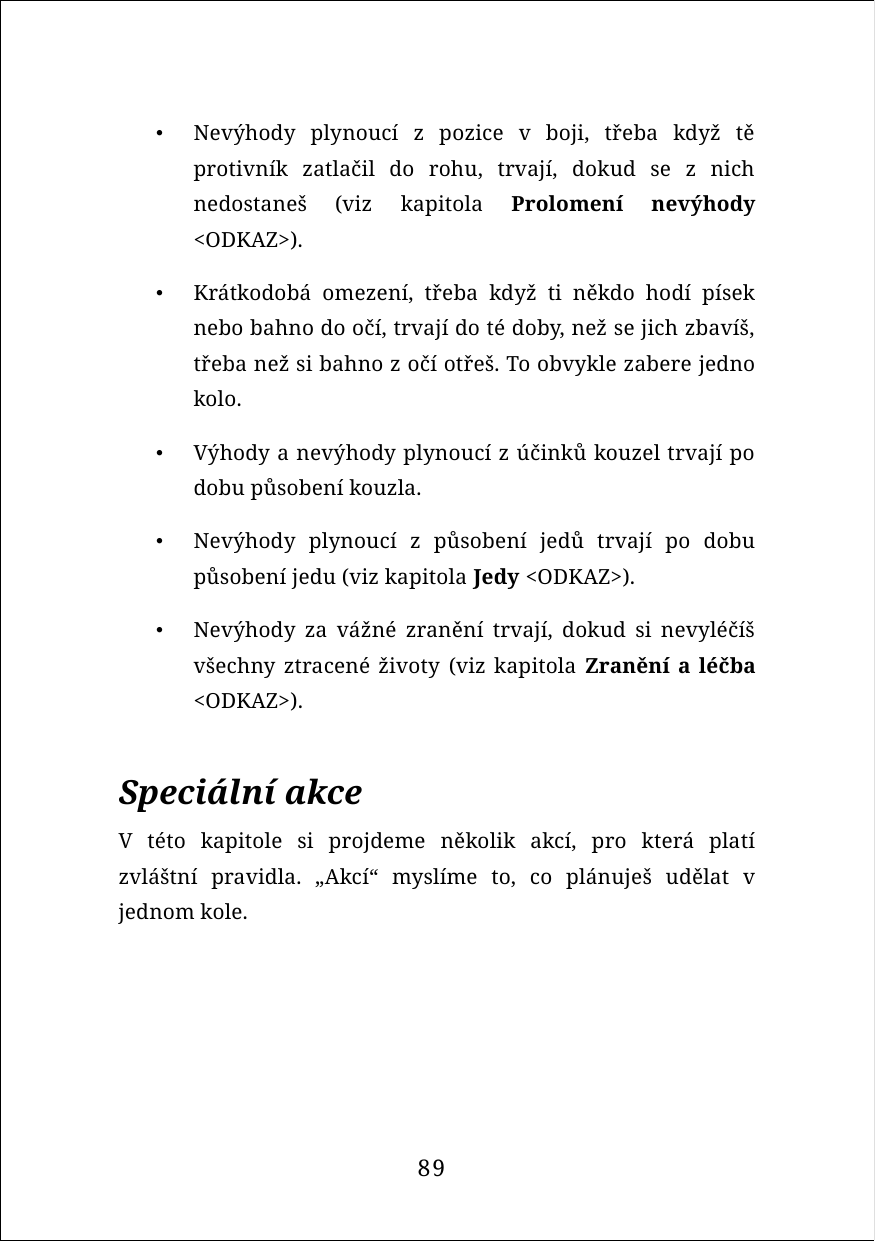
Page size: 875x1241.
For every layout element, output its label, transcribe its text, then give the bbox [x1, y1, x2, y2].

list Krátkodobá omezení, třeba když ti někdo hodí písek nebo bahno do očí, trvají do té doby, než se jich zbavíš, třeba než si bahno z očí otřeš. To obvykle zabere jedno kolo. [156, 278, 756, 413]
text V této kapitole si projdeme několik akcí, pro která platí zvláštní pravidla. „Akcí“ myslíme to, co plánuješ udělat v jednom kole. [118, 826, 756, 926]
list Nevýhody plynoucí z pozice v boji, třeba když tě protivník zatlačil do rohu, trvají, dokud se z nich nedostaneš (viz kapitola Prolomení nevýhody <ODKAZ>). [156, 118, 756, 253]
subtitle Speciální akce [118, 769, 756, 814]
list Nevýhody za vážné zranění trvají, dokud si nevyléčíš všechny ztracené životy (viz kapitola Zranění a léčba <ODKAZ>). [156, 615, 756, 715]
list Nevýhody plynoucí z působení jedů trvají po dobu působení jedu (viz kapitola Jedy <ODKAZ>). [156, 527, 756, 591]
list Výhody a nevýhody plynoucí z účinků kouzel trvají po dobu působení kouzla. [156, 438, 756, 502]
